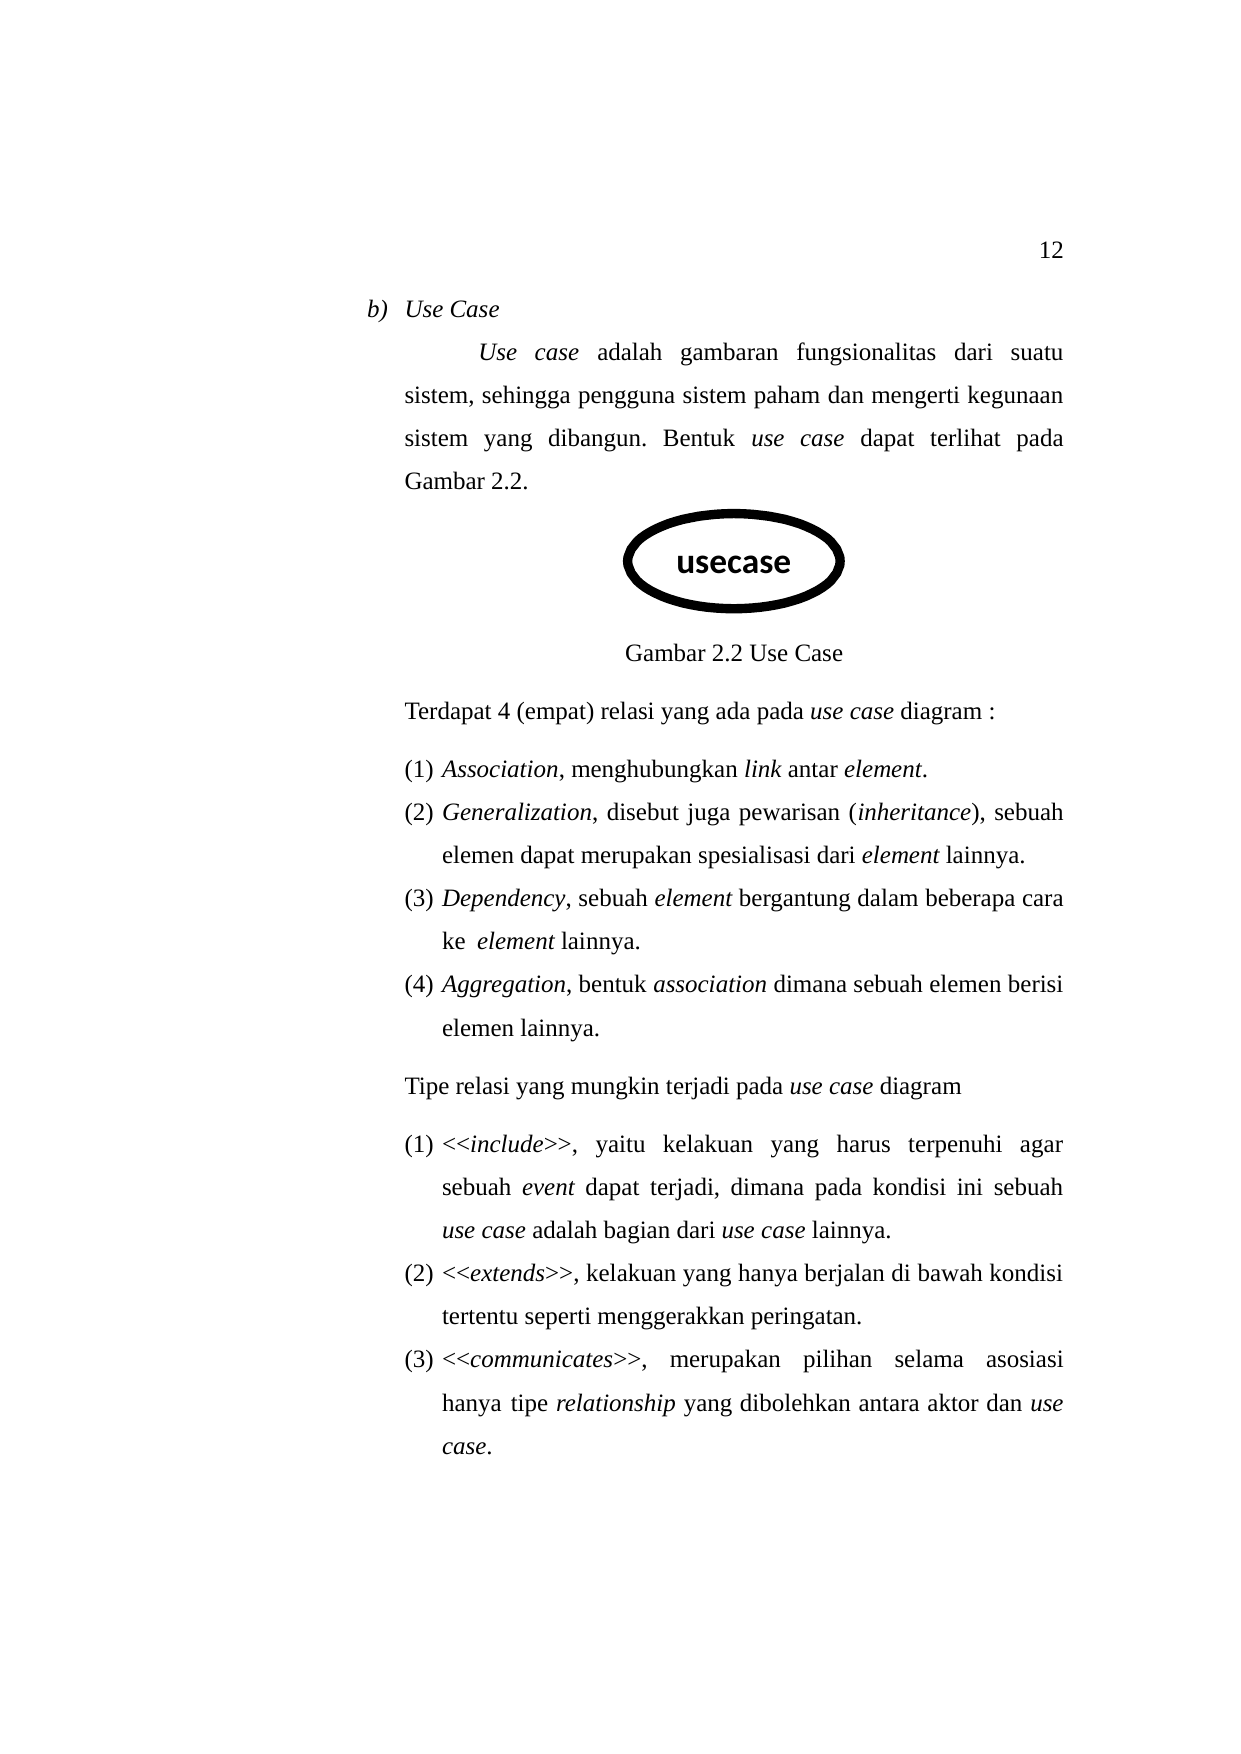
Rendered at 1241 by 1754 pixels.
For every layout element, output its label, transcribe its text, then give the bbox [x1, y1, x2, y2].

list <<include>>, yaitu kelakuan yang harus terpenuhi agar sebuah event dapat terjadi, dimana pada kondisi ini sebuah use case adalah bagian dari use case lainnya. [404, 1129, 1063, 1244]
list Association, menghubungkan link antar element. [404, 754, 1063, 783]
list Dependency, sebuah element bergantung dalam beberapa cara ke element lainnya. [404, 883, 1063, 955]
list Generalization, disebut juga pewarisan (inheritance), sebuah elemen dapat merupakan spesialisasi dari element lainnya. [404, 797, 1063, 869]
list <<extends>>, kelakuan yang hanya berjalan di bawah kondisi tertentu seperti menggerakkan peringatan. [404, 1258, 1063, 1330]
text Terdapat 4 (empat) relasi yang ada pada use case diagram : [404, 696, 1063, 724]
list Use Case [367, 294, 1063, 322]
list <<communicates>>, merupakan pilihan selama asosiasi hanya tipe relationship yang dibolehkan antara aktor dan use case. [404, 1344, 1063, 1459]
text Use case adalah gambaran fungsionalitas dari suatu sistem, sehingga pengguna sistem paham dan mengerti kegunaan sistem yang dibangun. Bentuk use case dapat terlihat pada Gambar 2.2. [404, 337, 1063, 495]
text Gambar 2.2 Use Case [404, 638, 1063, 666]
text Tipe relasi yang mungkin terjadi pada use case diagram [404, 1071, 1063, 1099]
list Aggregation, bentuk association dimana sebuah elemen berisi elemen lainnya. [404, 969, 1063, 1041]
